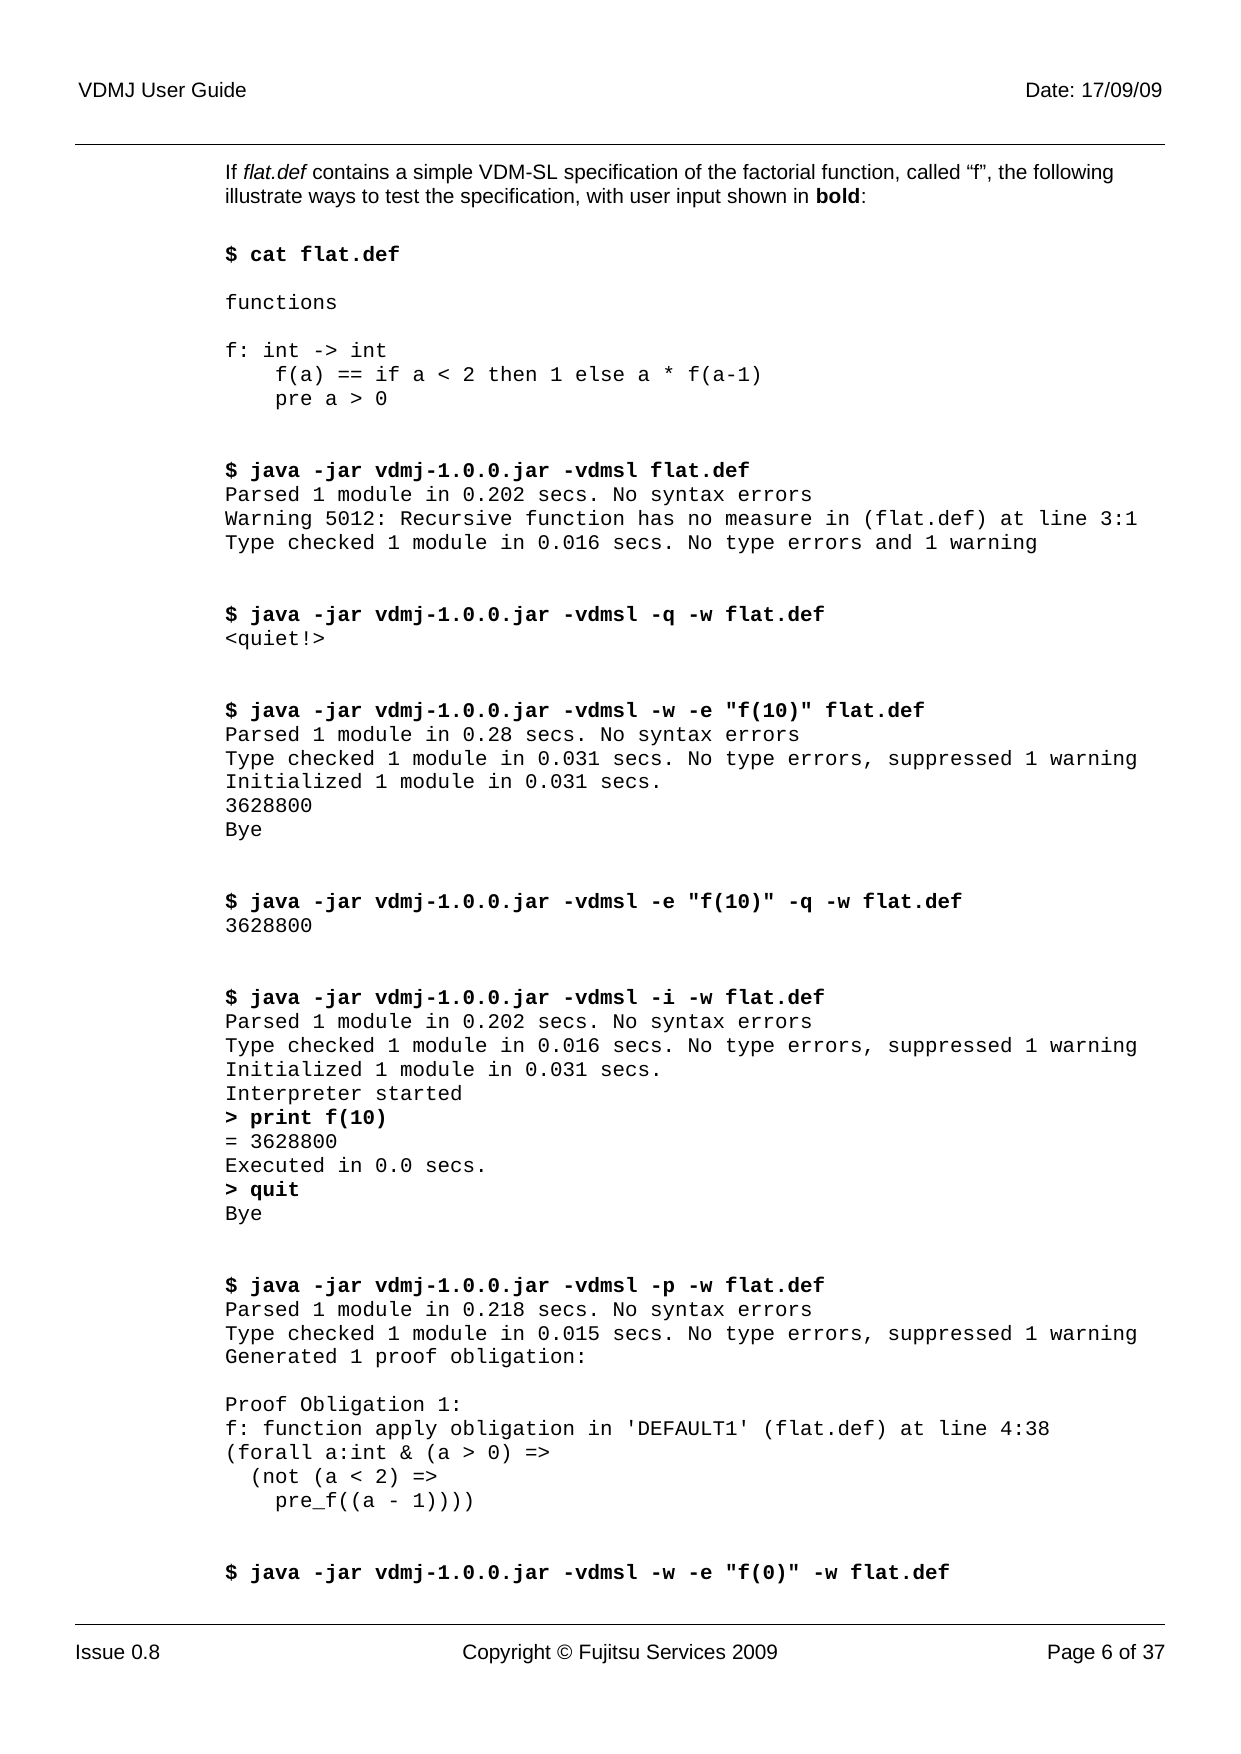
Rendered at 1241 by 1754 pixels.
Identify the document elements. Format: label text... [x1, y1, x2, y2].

text $ java -jar vdmj-1.0.0.jar -vdmsl -e "f(10)" -q -w flat.def [225, 891, 1165, 915]
text $ java -jar vdmj-1.0.0.jar -vdmsl -i -w flat.def [225, 987, 1165, 1011]
text Initialized 1 module in 0.031 secs. [225, 771, 1165, 795]
text Executed in 0.0 secs. [225, 1155, 1165, 1179]
text Type checked 1 module in 0.016 secs. No type errors, suppressed 1 warning [225, 1035, 1165, 1059]
text Bye [225, 1203, 1165, 1227]
text = 3628800 [225, 1131, 1165, 1155]
text $ cat flat.def [225, 244, 1165, 268]
text Warning 5012: Recursive function has no measure in (flat.def) at line 3:1 [225, 508, 1165, 532]
text 3628800 [225, 915, 1165, 939]
text If flat.def contains a simple VDM-SL specification of the factorial function, called “f”, the following illustrate ways to test the specification, with user input shown in bold: [225, 160, 1165, 208]
text f(a) == if a < 2 then 1 else a * f(a-1) [225, 364, 1165, 388]
text $ java -jar vdmj-1.0.0.jar -vdmsl -w -e "f(0)" -w flat.def [225, 1562, 1165, 1586]
text Initialized 1 module in 0.031 secs. [225, 1059, 1165, 1083]
text f: int -> int [225, 340, 1165, 364]
text Generated 1 proof obligation: [225, 1346, 1165, 1370]
text (forall a:int & (a > 0) => [225, 1442, 1165, 1466]
text Type checked 1 module in 0.016 secs. No type errors and 1 warning [225, 532, 1165, 556]
text $ java -jar vdmj-1.0.0.jar -vdmsl flat.def [225, 460, 1165, 484]
text f: function apply obligation in 'DEFAULT1' (flat.def) at line 4:38 [225, 1418, 1165, 1442]
text Parsed 1 module in 0.28 secs. No syntax errors [225, 723, 1165, 747]
text Type checked 1 module in 0.031 secs. No type errors, suppressed 1 warning [225, 747, 1165, 771]
text Proof Obligation 1: [225, 1394, 1165, 1418]
text $ java -jar vdmj-1.0.0.jar -vdmsl -w -e "f(10)" flat.def [225, 699, 1165, 723]
text (not (a < 2) => [225, 1466, 1165, 1490]
text Parsed 1 module in 0.202 secs. No syntax errors [225, 1011, 1165, 1035]
text > print f(10) [225, 1107, 1165, 1131]
text Type checked 1 module in 0.015 secs. No type errors, suppressed 1 warning [225, 1322, 1165, 1346]
text pre_f((a - 1)))) [225, 1490, 1165, 1514]
text functions [225, 292, 1165, 316]
text > quit [225, 1179, 1165, 1203]
text Parsed 1 module in 0.202 secs. No syntax errors [225, 484, 1165, 508]
text Interpreter started [225, 1083, 1165, 1107]
text Parsed 1 module in 0.218 secs. No syntax errors [225, 1298, 1165, 1322]
text $ java -jar vdmj-1.0.0.jar -vdmsl -p -w flat.def [225, 1274, 1165, 1298]
text Bye [225, 819, 1165, 843]
text 3628800 [225, 795, 1165, 819]
text pre a > 0 [225, 388, 1165, 412]
text $ java -jar vdmj-1.0.0.jar -vdmsl -q -w flat.def [225, 604, 1165, 628]
text <quiet!> [225, 628, 1165, 652]
